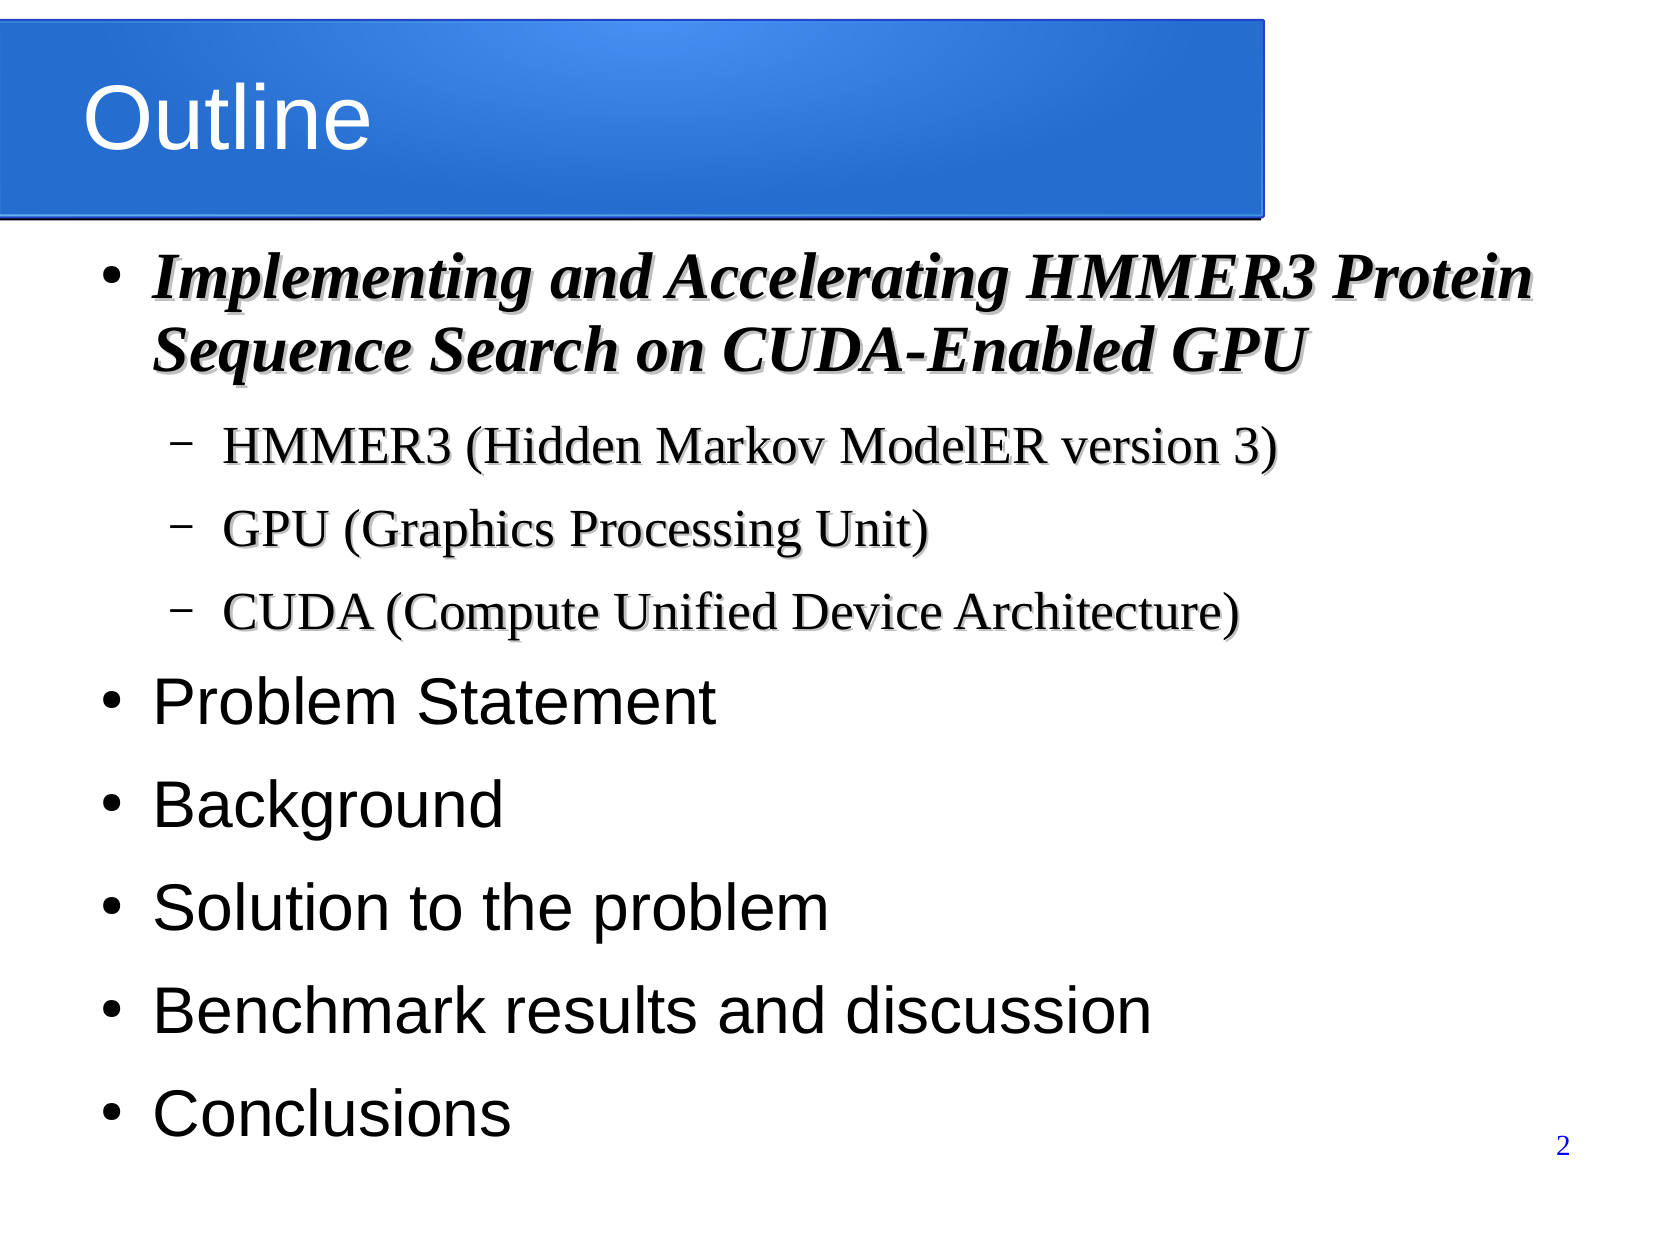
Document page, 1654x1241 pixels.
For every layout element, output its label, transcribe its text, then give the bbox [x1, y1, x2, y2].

list Implementing and Accelerating HMMER3 Protein Sequence Search on CUDA-Enabled GPU HMMER3 (Hidden Markov ModelER version 3) GPU (Graphics Processing Unit) CUDA (Compute Unified Device Architecture) Problem Statement Background Solution to the problem Benchmark results and discussion Conclusions [82, 240, 1538, 1171]
title Outline [82, 25, 1250, 211]
